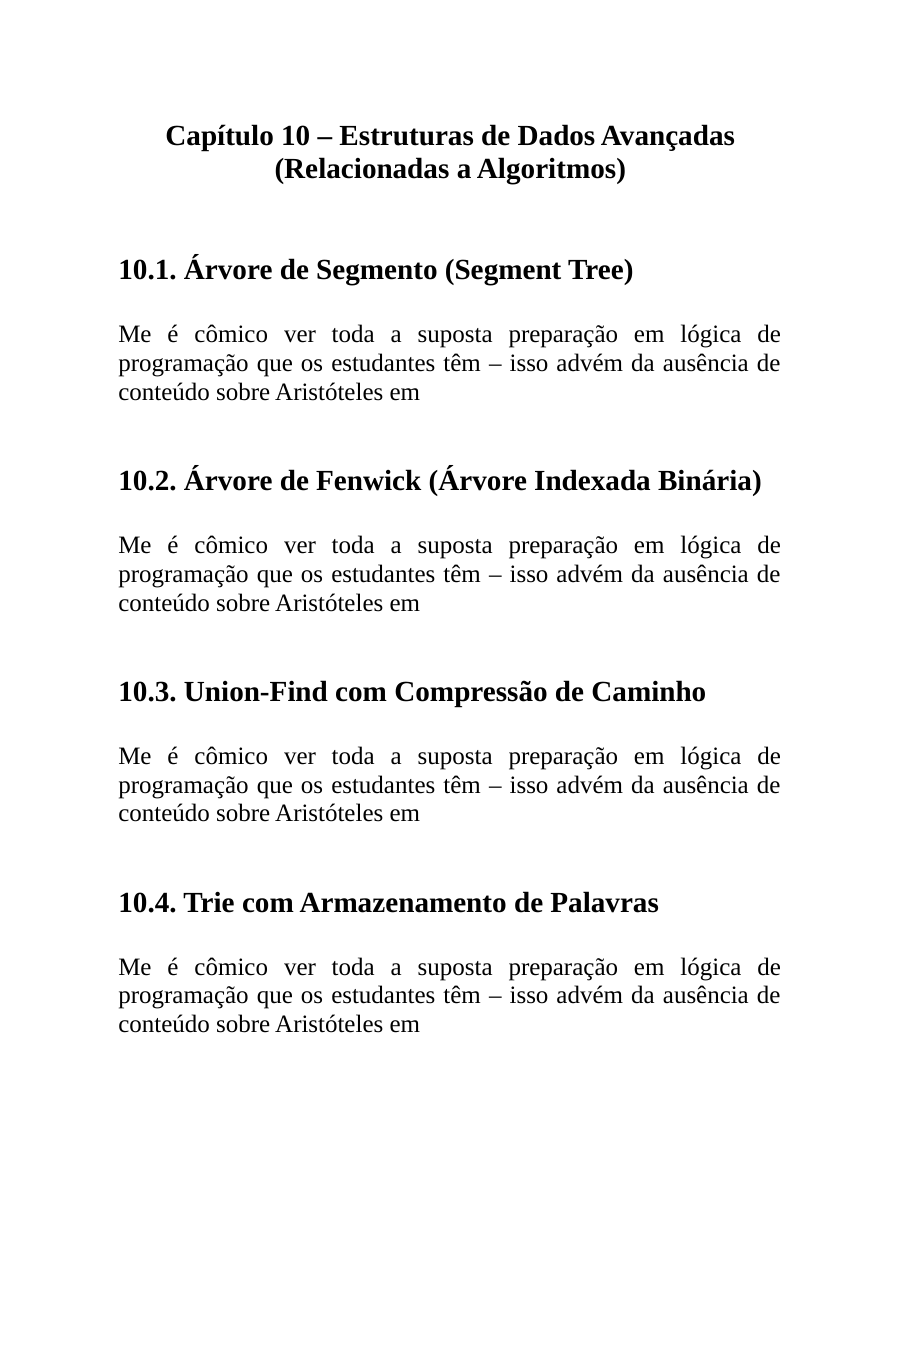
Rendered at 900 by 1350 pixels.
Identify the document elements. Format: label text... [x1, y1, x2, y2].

text Me é cômico ver toda a suposta preparação em lógica de programação que os estudantes têm – isso advém da ausência de conteúdo sobre Aristóteles em [118, 741, 782, 827]
text 10.2. Árvore de Fenwick (Árvore Indexada Binária) [118, 463, 782, 497]
text 10.4. Trie com Armazenamento de Palavras [118, 885, 782, 918]
text Me é cômico ver toda a suposta preparação em lógica de programação que os estudantes têm – isso advém da ausência de conteúdo sobre Aristóteles em [118, 530, 782, 616]
text Me é cômico ver toda a suposta preparação em lógica de programação que os estudantes têm – isso advém da ausência de conteúdo sobre Aristóteles em [118, 952, 782, 1038]
text 10.3. Union-Find com Compressão de Caminho [118, 674, 782, 707]
text Capítulo 10 – Estruturas de Dados Avançadas (Relacionadas a Algoritmos) [118, 118, 782, 185]
text 10.1. Árvore de Segmento (Segment Tree) [118, 252, 782, 286]
text Me é cômico ver toda a suposta preparação em lógica de programação que os estudantes têm – isso advém da ausência de conteúdo sobre Aristóteles em [118, 319, 782, 406]
